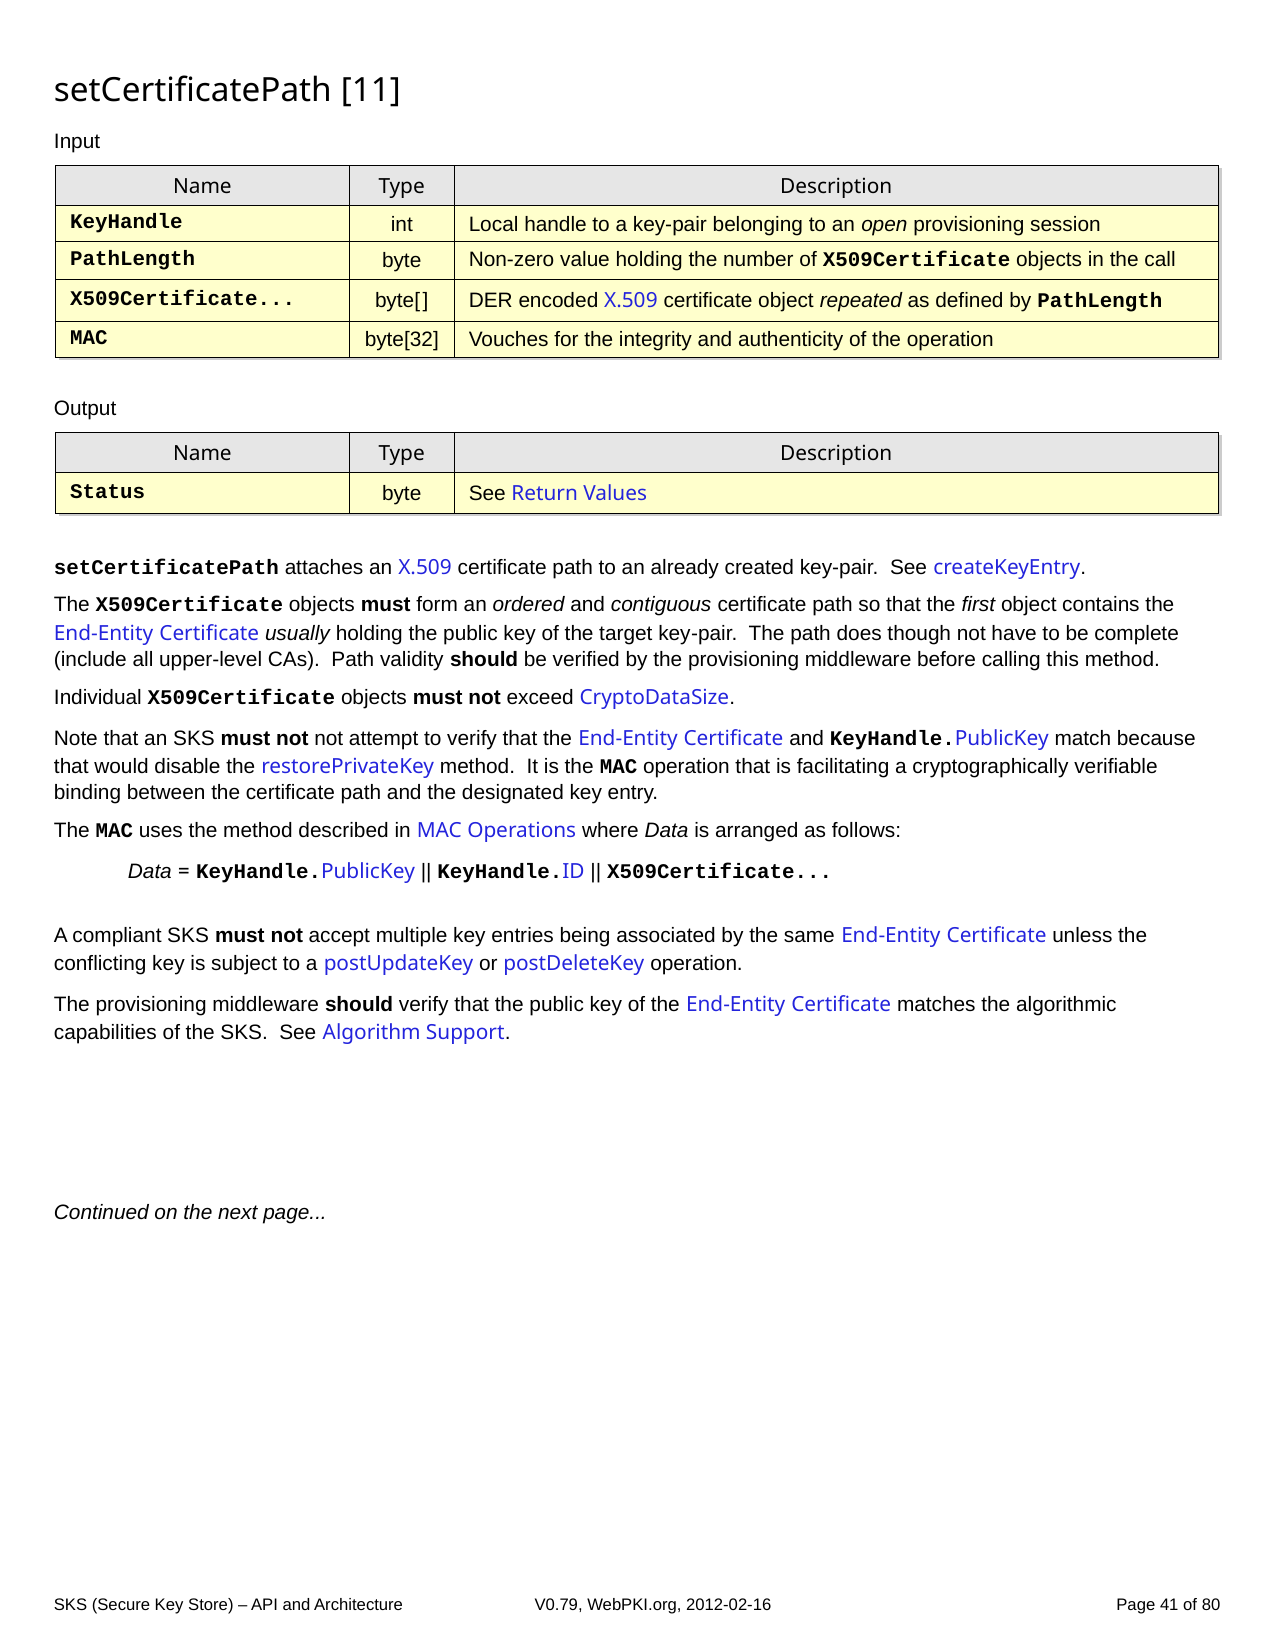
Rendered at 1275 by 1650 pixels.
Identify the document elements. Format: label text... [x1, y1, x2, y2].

table_header Name [56, 166, 349, 205]
table_cell DER encoded X.509 certificate object repeated as defined by PathLength‪‫‬‭‪‏‪‏‎ [455, 280, 1218, 321]
table_cell KeyHandle [56, 206, 349, 241]
text Output [54, 396, 1221, 420]
table_cell byte⁮[ ] [350, 280, 454, 321]
text The provisioning middleware should verify that the public key of the End-Entity Certificate matches the algorithmic capabilities of the SKS. See Algorithm Support. [54, 989, 1221, 1046]
table_cell byte [350, 473, 454, 513]
table_cell Vouches for the integrity and authenticity of the operation [455, 322, 1218, 357]
table_cell int [350, 206, 454, 241]
table_header Type [350, 433, 454, 472]
table_cell Local handle to a key-pair belonging to an open provisioning session [455, 206, 1218, 241]
table_header Description [455, 166, 1218, 205]
text The X509Certificate objects must form an ordered and contiguous certificate path so that the first object contains the End-Entity Certificate usually holding the public key of the target key‑pair. The path does though not have to be complete (include all upper-level CAs). Path validity should be verified by the provisioning middleware before calling this method. [54, 592, 1221, 671]
table_header Name [56, 433, 349, 472]
table_cell Non-zero value holding the number of X509Certificate objects in the call [455, 242, 1218, 279]
text Note that an SKS must not not attempt to verify that the End-Entity Certificate and KeyHandle.PublicKey match because that would disable the restorePrivateKey method. It is the MAC operation that is facilitating a cryptographically verifiable binding between the certificate path and the designated key entry. [54, 723, 1221, 804]
table_cell MAC [56, 322, 349, 357]
table_cell byte⁮[32] [350, 322, 454, 357]
table_cell byte [350, 242, 454, 279]
table_cell Status [56, 473, 349, 513]
table_cell See Return Values [455, 473, 1218, 513]
text A compliant SKS must not accept multiple key entries being associated by the same End-Entity Certificate unless the conflicting key is subject to a postUpdateKey or postDeleteKey operation. [54, 920, 1221, 977]
subtitle setCertificatePath [11] [54, 66, 1221, 111]
table_cell PathLength [56, 242, 349, 279]
text Individual X509Certificate objects must not exceed CryptoDataSize. [54, 682, 1221, 711]
text Data = KeyHandle.PublicKey || KeyHandle.ID || X509Certificate... [54, 856, 1221, 884]
table_header Description [455, 433, 1218, 472]
table_header Type [350, 166, 454, 205]
text setCertificatePath attaches an X.509 certificate path to an already created key-pair. See createKeyEntry. [54, 552, 1221, 581]
text Continued on the next page... [54, 1200, 1221, 1224]
text Input [54, 129, 1221, 153]
text The MAC uses the method described in MAC Operations where Data is arranged as follows: [54, 815, 1221, 844]
table_cell X509Certificate... [56, 280, 349, 321]
